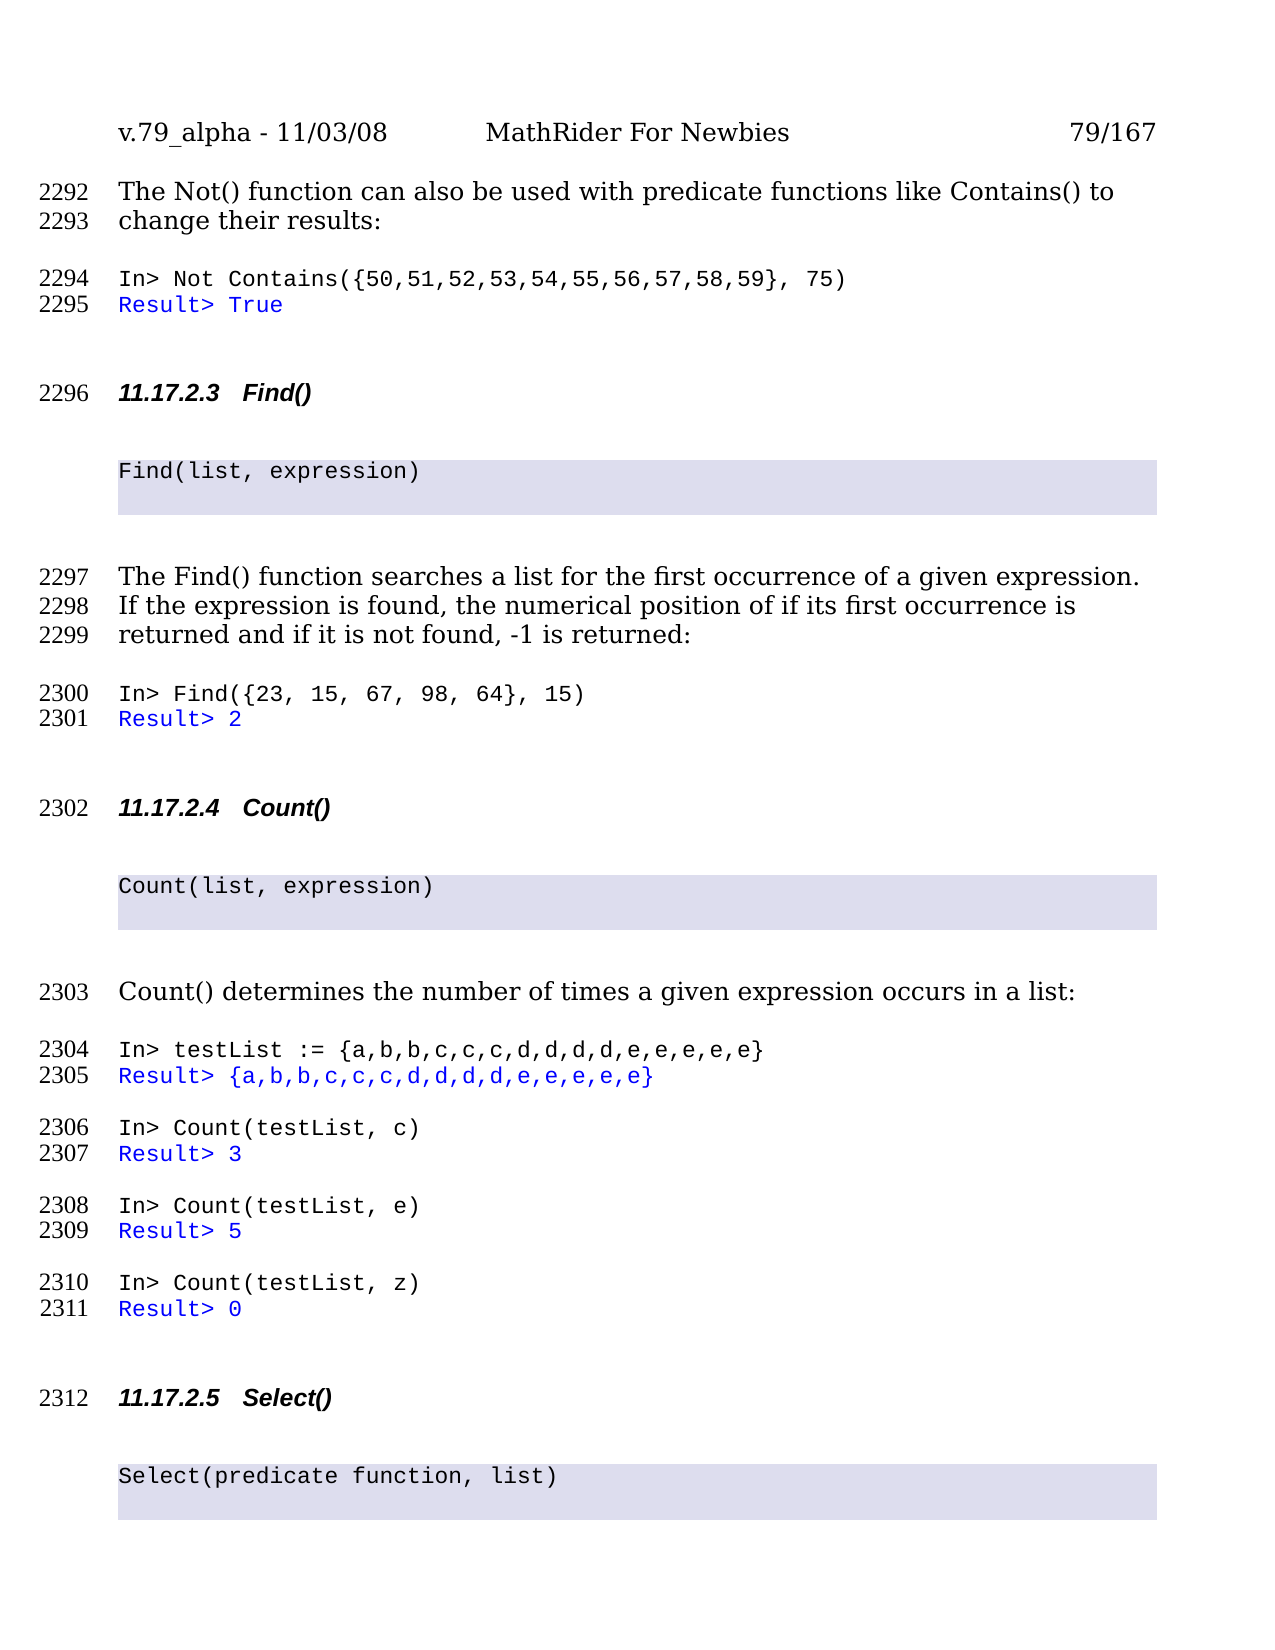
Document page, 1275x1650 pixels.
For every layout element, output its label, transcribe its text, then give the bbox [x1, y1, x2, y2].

text Count() determines the number of times a given expression occurs in a list: [118, 977, 1157, 1006]
table_header Select(predicate function, list) [118, 1464, 1157, 1520]
table_header Count(list, expression) [118, 875, 1157, 930]
table_header Find(list, expression) [118, 460, 1157, 515]
text In> Count(testList, z) [118, 1272, 1157, 1298]
text The Find() function searches a list for the first occurrence of a given expression. If the expression is found, the numerical position of if its first occurrence is returned and if it is not found, -1 is returned: [118, 562, 1157, 650]
text Result> 2 [118, 708, 1157, 734]
text In> testList := {a,b,b,c,c,c,d,d,d,d,e,e,e,e,e} [118, 1038, 1157, 1064]
text In> Find({23, 15, 67, 98, 64}, 15) [118, 682, 1157, 708]
text Result> True [118, 293, 1157, 319]
text In> Not Contains({50,51,52,53,54,55,56,57,58,59}, 75) [118, 267, 1157, 293]
subtitle Find() [118, 378, 1157, 406]
text In> Count(testList, c) [118, 1116, 1157, 1142]
text Result> 0 [118, 1298, 1157, 1324]
subtitle Select() [118, 1383, 1157, 1411]
subtitle Count() [118, 793, 1157, 821]
text Result> {a,b,b,c,c,c,d,d,d,d,e,e,e,e,e} [118, 1064, 1157, 1090]
text In> Count(testList, e) [118, 1194, 1157, 1220]
text Result> 5 [118, 1220, 1157, 1246]
text The Not() function can also be used with predicate functions like Contains() to change their results: [118, 177, 1157, 235]
text Result> 3 [118, 1142, 1157, 1168]
